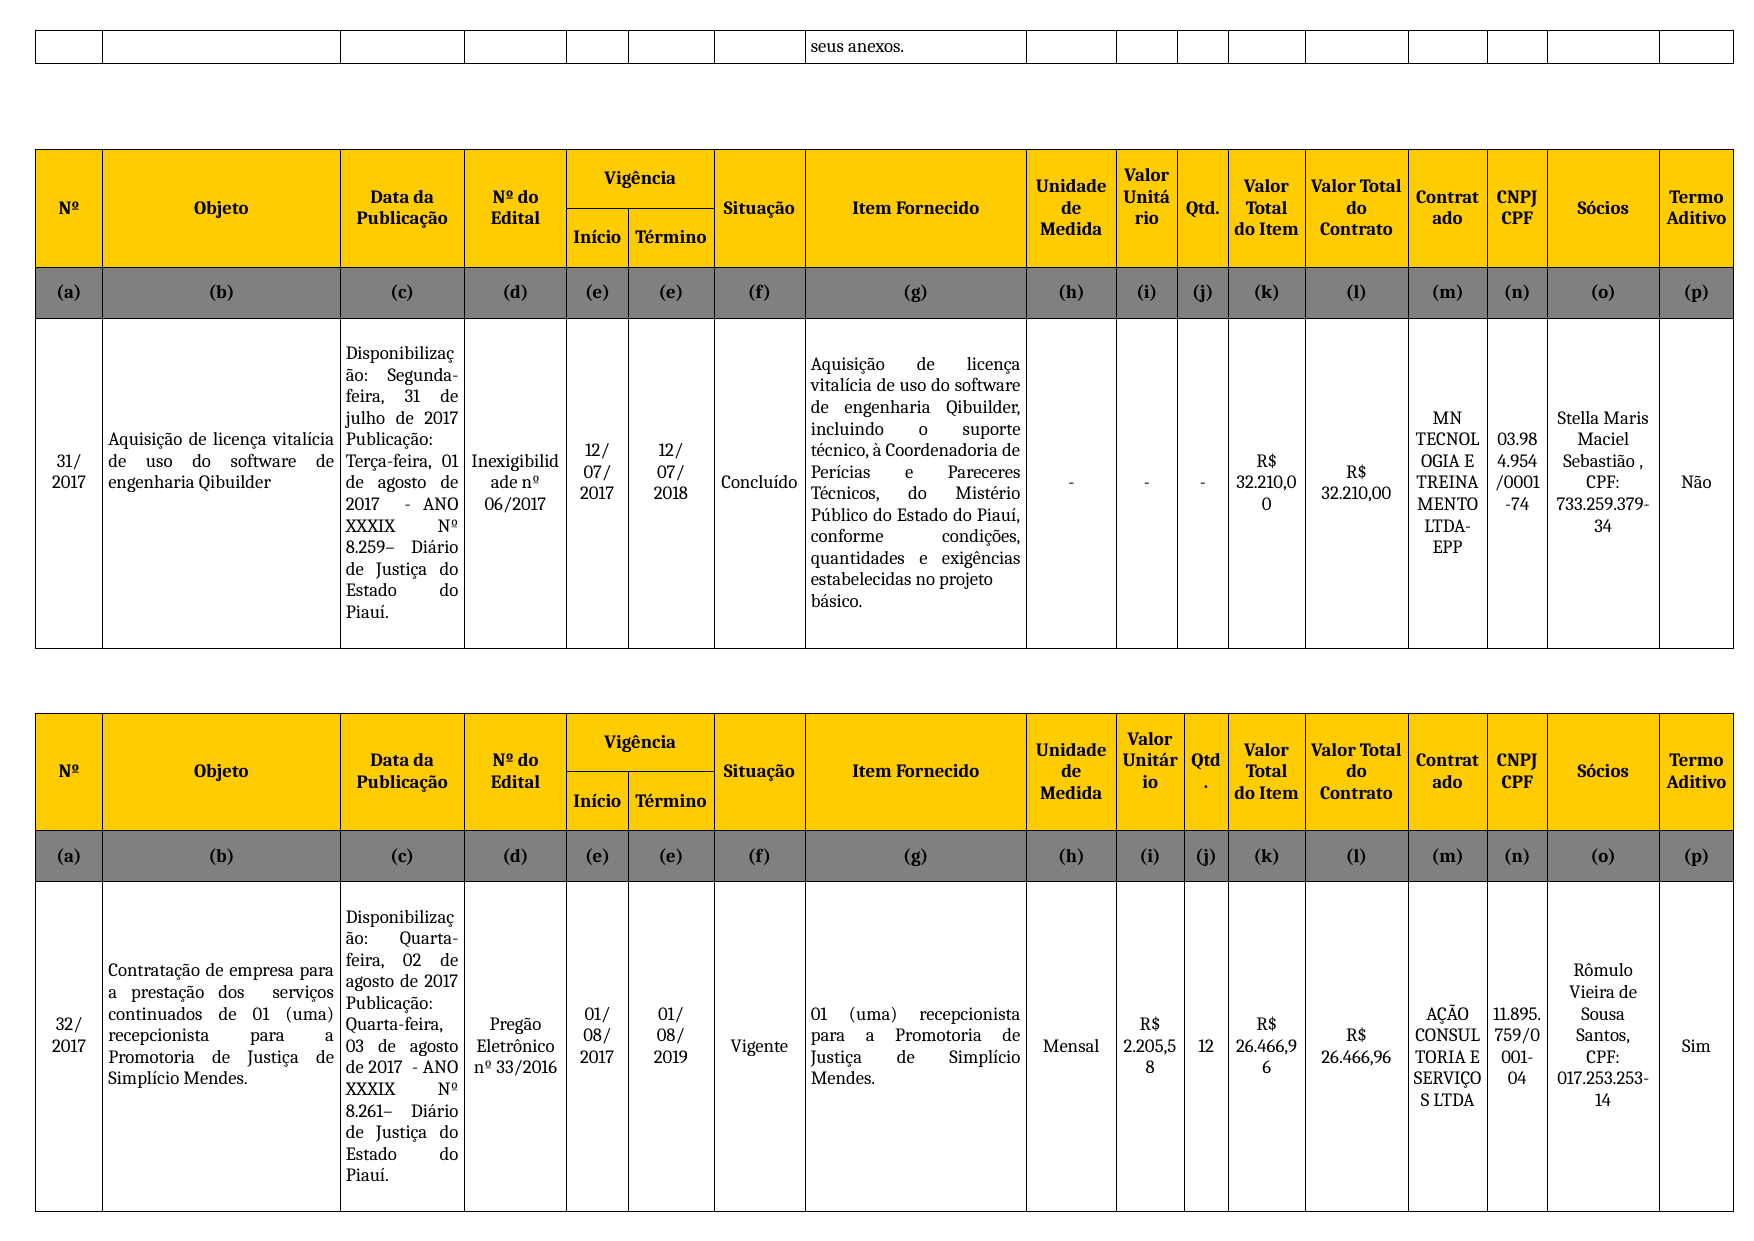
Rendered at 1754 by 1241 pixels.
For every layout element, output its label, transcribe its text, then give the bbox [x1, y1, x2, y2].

table_cell (a) [36, 268, 102, 318]
table_header Valor Total do Item [1229, 150, 1305, 267]
table_header Nº do Edital [465, 714, 566, 830]
table_cell Stella Maris Maciel Sebastião , CPF: 733.259.379-34 [1548, 319, 1659, 648]
table_header Data da Publicação [341, 150, 464, 267]
table_cell (m) [1409, 831, 1487, 881]
table_header Termo Aditivo [1660, 714, 1733, 830]
table_cell 01/ 08/ 2017 [567, 882, 628, 1211]
table_cell Concluído [715, 319, 805, 648]
table_cell [1229, 31, 1305, 63]
table_header Contratado [1409, 714, 1487, 830]
table_cell (e) [567, 831, 628, 881]
table_cell (l) [1306, 831, 1408, 881]
table_cell R$ 32.210,00 [1229, 319, 1305, 648]
table_cell Disponibilização: Segunda-feira, 31 de julho de 2017 Publicação: Terça-feira, 01 de agosto de 2017 - ANO XXXIX Nº 8.259– Diário de Justiça do Estado do Piauí. [341, 319, 464, 648]
table_header Item Fornecido [806, 714, 1026, 830]
table_header Nº [36, 150, 102, 267]
table_cell R$ 2.205,58 [1117, 882, 1184, 1211]
table_cell 01/ 08/ 2019 [629, 882, 714, 1211]
table_cell (g) [806, 268, 1026, 318]
table_cell (p) [1660, 268, 1733, 318]
table_header Contratado [1409, 150, 1487, 267]
table_cell Disponibilização: Quarta-feira, 02 de agosto de 2017 Publicação: Quarta-feira, 03 de agosto de 2017 - ANO XXXIX Nº 8.261– Diário de Justiça do Estado do Piauí. [341, 882, 464, 1211]
table_cell - [1178, 31, 1228, 63]
table_header Situação [715, 714, 805, 830]
table_cell (l) [1306, 268, 1408, 318]
table_cell (i) [1117, 831, 1184, 881]
table_header CNPJ CPF [1488, 150, 1547, 267]
table_cell [1409, 31, 1487, 63]
table_cell [567, 31, 628, 63]
table_cell (e) [629, 268, 714, 318]
table_cell (o) [1548, 831, 1659, 881]
table_cell Não [1660, 319, 1733, 648]
table_cell 03.984.954/0001-74 [1488, 319, 1547, 648]
table_header Unidade de Medida [1027, 714, 1116, 830]
table_cell AÇÃO CONSULTORIA E SERVIÇOS LTDA [1409, 882, 1487, 1211]
table_cell - [1178, 319, 1228, 648]
table_cell - [1117, 319, 1177, 648]
table_cell Início [567, 209, 628, 267]
table_cell [341, 31, 464, 63]
table_cell (j) [1185, 831, 1228, 881]
table_cell (h) [1027, 268, 1116, 318]
table_cell (n) [1488, 268, 1547, 318]
table_cell (a) [36, 831, 102, 881]
table_header Nº do Edital [465, 150, 566, 267]
table_cell Sim [1660, 882, 1733, 1211]
table_cell (j) [1178, 268, 1228, 318]
table_header Termo Aditivo [1660, 150, 1733, 267]
table_header Qtd. [1178, 150, 1228, 267]
table_header Valor Total do Contrato [1306, 150, 1408, 267]
table_header Vigência [567, 714, 714, 771]
table_cell R$ 26.466,96 [1306, 882, 1408, 1211]
table_cell [36, 31, 102, 63]
table_cell [1548, 31, 1659, 63]
table_header Situação [715, 150, 805, 267]
table_cell (m) [1409, 268, 1487, 318]
table_header Objeto [103, 150, 340, 267]
table_cell Inexigibilidade nº 06/2017 [465, 319, 566, 648]
table_cell 12/ 07/ 2017 [567, 319, 628, 648]
table_cell Término [629, 772, 714, 830]
table_cell [1488, 31, 1547, 63]
table_cell (e) [629, 831, 714, 881]
table_header Item Fornecido [806, 150, 1026, 267]
table_cell Mensal [1027, 882, 1116, 1211]
table_cell Aquisição de licença vitalícia de uso do software de engenharia Qibuilder [103, 319, 340, 648]
table_cell (k) [1229, 831, 1305, 881]
table_cell (c) [341, 268, 464, 318]
table_cell MN TECNOLOGIA E TREINAMENTO LTDA- EPP [1409, 319, 1487, 648]
table_cell (o) [1548, 268, 1659, 318]
table_cell (b) [103, 268, 340, 318]
table_header Qtd. [1185, 714, 1228, 830]
table_header Objeto [103, 714, 340, 830]
table_cell - [1027, 31, 1116, 63]
table_header Sócios [1548, 150, 1659, 267]
table_header Valor Total do Contrato [1306, 714, 1408, 830]
table_header Vigência [567, 150, 714, 208]
table_cell (f) [715, 831, 805, 881]
table_cell [1660, 31, 1733, 63]
table_header Data da Publicação [341, 714, 464, 830]
table_header Valor Total do Item [1229, 714, 1305, 830]
table_cell (k) [1229, 268, 1305, 318]
table_header Valor Unitário [1117, 150, 1177, 267]
table_cell (g) [806, 831, 1026, 881]
table_cell 12/ 07/ 2018 [629, 319, 714, 648]
table_cell (p) [1660, 831, 1733, 881]
table_cell Pregão Eletrônico nº 33/2016 [465, 882, 566, 1211]
table_cell Término [629, 209, 714, 267]
table_cell Rômulo Vieira de Sousa Santos, CPF: 017.253.253-14 [1548, 882, 1659, 1211]
table_cell Contratação de empresa para a prestação dos serviços continuados de 01 (uma) recepcionista para a Promotoria de Justiça de Simplício Mendes. [103, 882, 340, 1211]
table_cell 01 (uma) recepcionista para a Promotoria de Justiça de Simplício Mendes. [806, 882, 1026, 1211]
table_header CNPJ CPF [1488, 714, 1547, 830]
table_cell (f) [715, 268, 805, 318]
table_cell 11.895.759/0001-04 [1488, 882, 1547, 1211]
table_cell 31/ 2017 [36, 319, 102, 648]
table_cell [103, 31, 340, 63]
table_cell R$ 32.210,00 [1306, 319, 1408, 648]
table_header Nº [36, 714, 102, 830]
table_cell [715, 31, 805, 63]
table_cell (b) [103, 831, 340, 881]
table_cell [465, 31, 566, 63]
table_cell R$ 26.466,96 [1229, 882, 1305, 1211]
table_cell - [1117, 31, 1177, 63]
table_cell (e) [567, 268, 628, 318]
table_header Unidade de Medida [1027, 150, 1116, 267]
table_cell seus anexos. [806, 31, 1026, 63]
table_cell (c) [341, 831, 464, 881]
table_cell Aquisição de licença vitalícia de uso do software de engenharia Qibuilder, incluindo o suporte técnico, à Coordenadoria de Perícias e Pareceres Técnicos, do Mistério Público do Estado do Piauí, conforme condições, quantidades e exigências estabelecidas no projeto básico. [806, 319, 1026, 648]
table_cell Início [567, 772, 628, 830]
table_cell [629, 31, 714, 63]
table_cell [1306, 31, 1408, 63]
table_cell Vigente [715, 882, 805, 1211]
table_cell (n) [1488, 831, 1547, 881]
table_cell (d) [465, 831, 566, 881]
table_cell - [1027, 319, 1116, 648]
table_cell (h) [1027, 831, 1116, 881]
table_cell 12 [1185, 882, 1228, 1211]
table_header Sócios [1548, 714, 1659, 830]
table_header Valor Unitário [1117, 714, 1184, 830]
table_cell 32/ 2017 [36, 882, 102, 1211]
table_cell (i) [1117, 268, 1177, 318]
table_cell (d) [465, 268, 566, 318]
